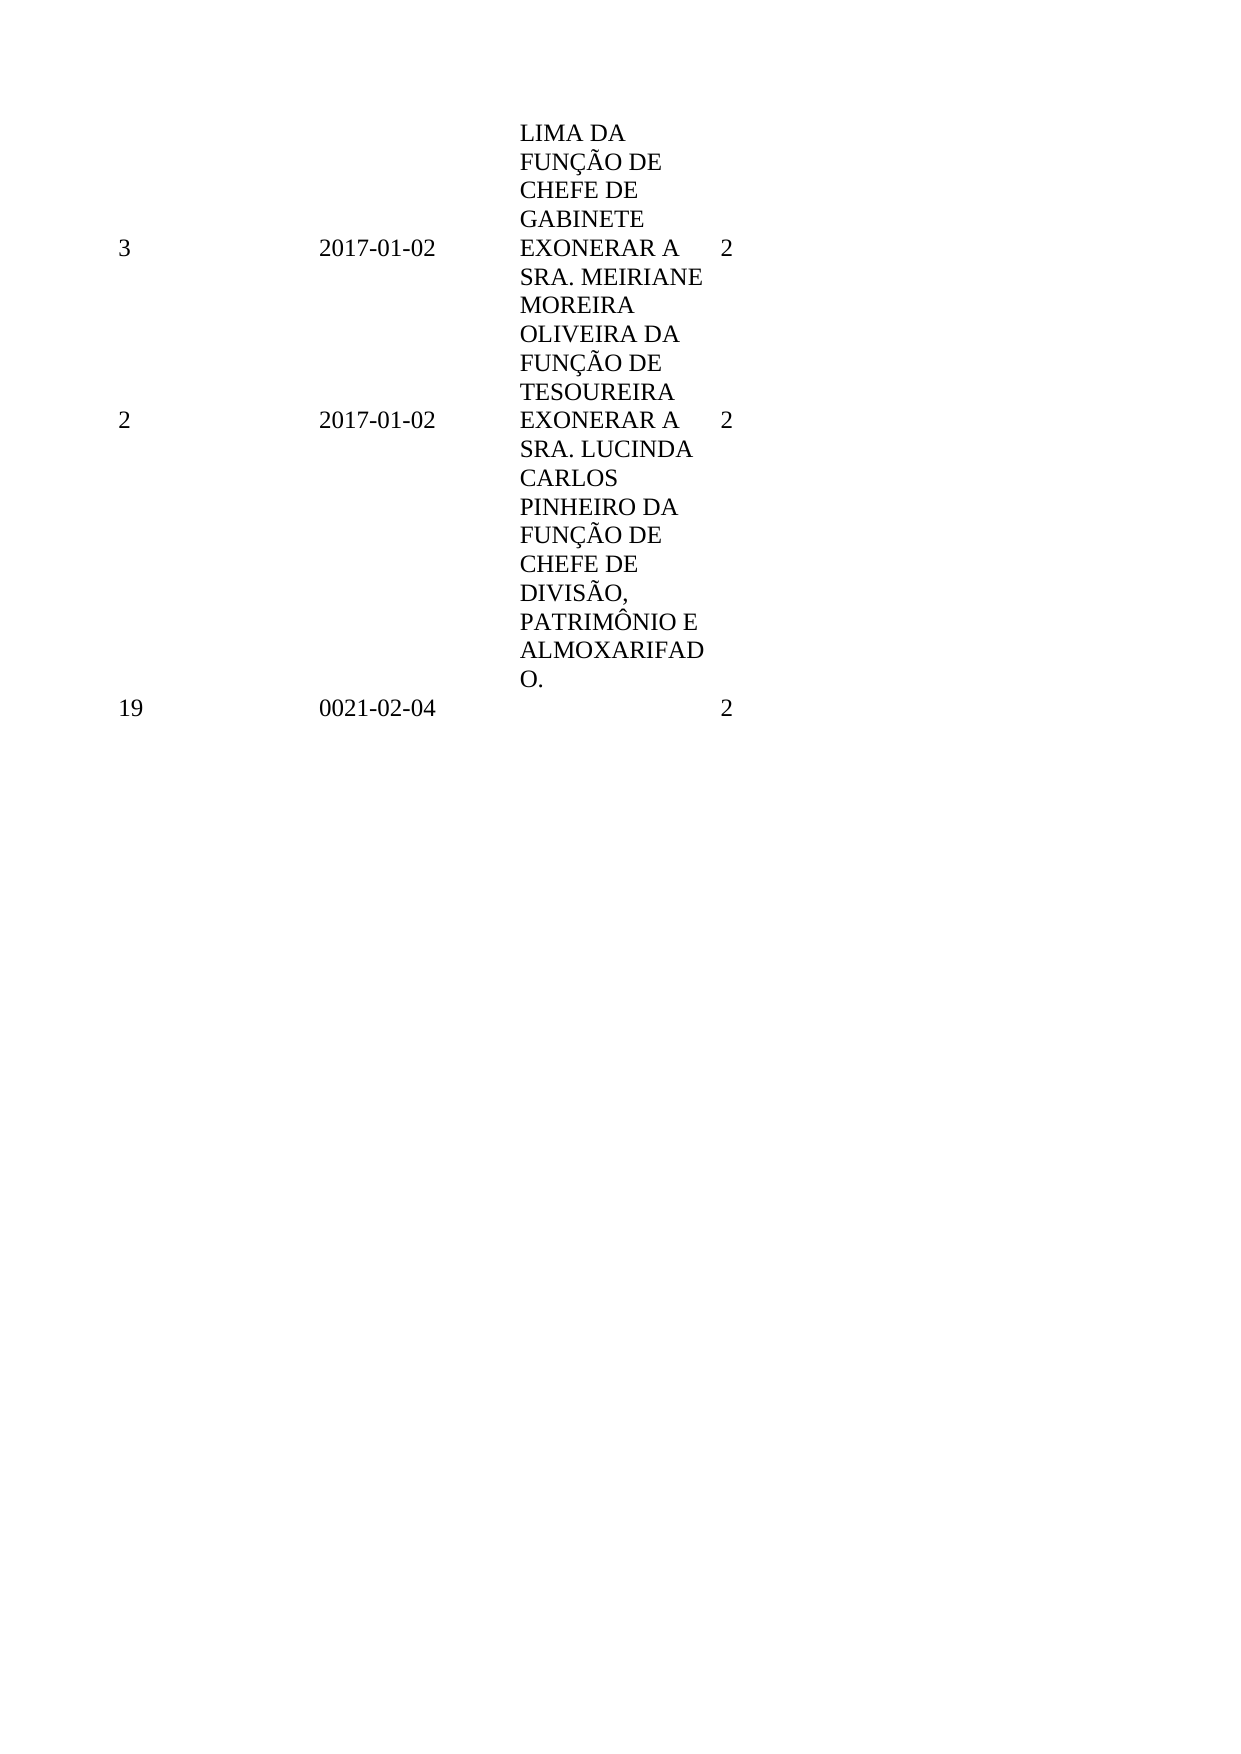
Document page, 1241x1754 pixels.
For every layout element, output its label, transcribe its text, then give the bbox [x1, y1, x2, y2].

table_cell [921, 406, 1122, 693]
table_cell [921, 233, 1122, 406]
table_cell 2 [118, 406, 319, 693]
table_cell [720, 118, 921, 233]
table_cell [118, 118, 319, 233]
table_cell 3 [118, 233, 319, 406]
table_cell 0021-02-04 [319, 693, 519, 722]
table_cell LIMA DA FUNÇÃO DE CHEFE DE GABINETE [520, 118, 720, 233]
table_cell [319, 118, 519, 233]
table_cell 2 [720, 233, 921, 406]
table_cell 2017-01-02 [319, 233, 519, 406]
table_cell [520, 693, 720, 722]
table_cell 2017-01-02 [319, 406, 519, 693]
table_cell EXONERAR A SRA. MEIRIANE MOREIRA OLIVEIRA DA FUNÇÃO DE TESOUREIRA [520, 233, 720, 406]
table_cell EXONERAR A SRA. LUCINDA CARLOS PINHEIRO DA FUNÇÃO DE CHEFE DE DIVISÃO, PATRIMÔNIO E ALMOXARIFADO. [520, 406, 720, 693]
table_cell 2 [720, 693, 921, 722]
table_cell 19 [118, 693, 319, 722]
table_cell [921, 118, 1122, 233]
table_cell [921, 693, 1122, 722]
table_cell 2 [720, 406, 921, 693]
